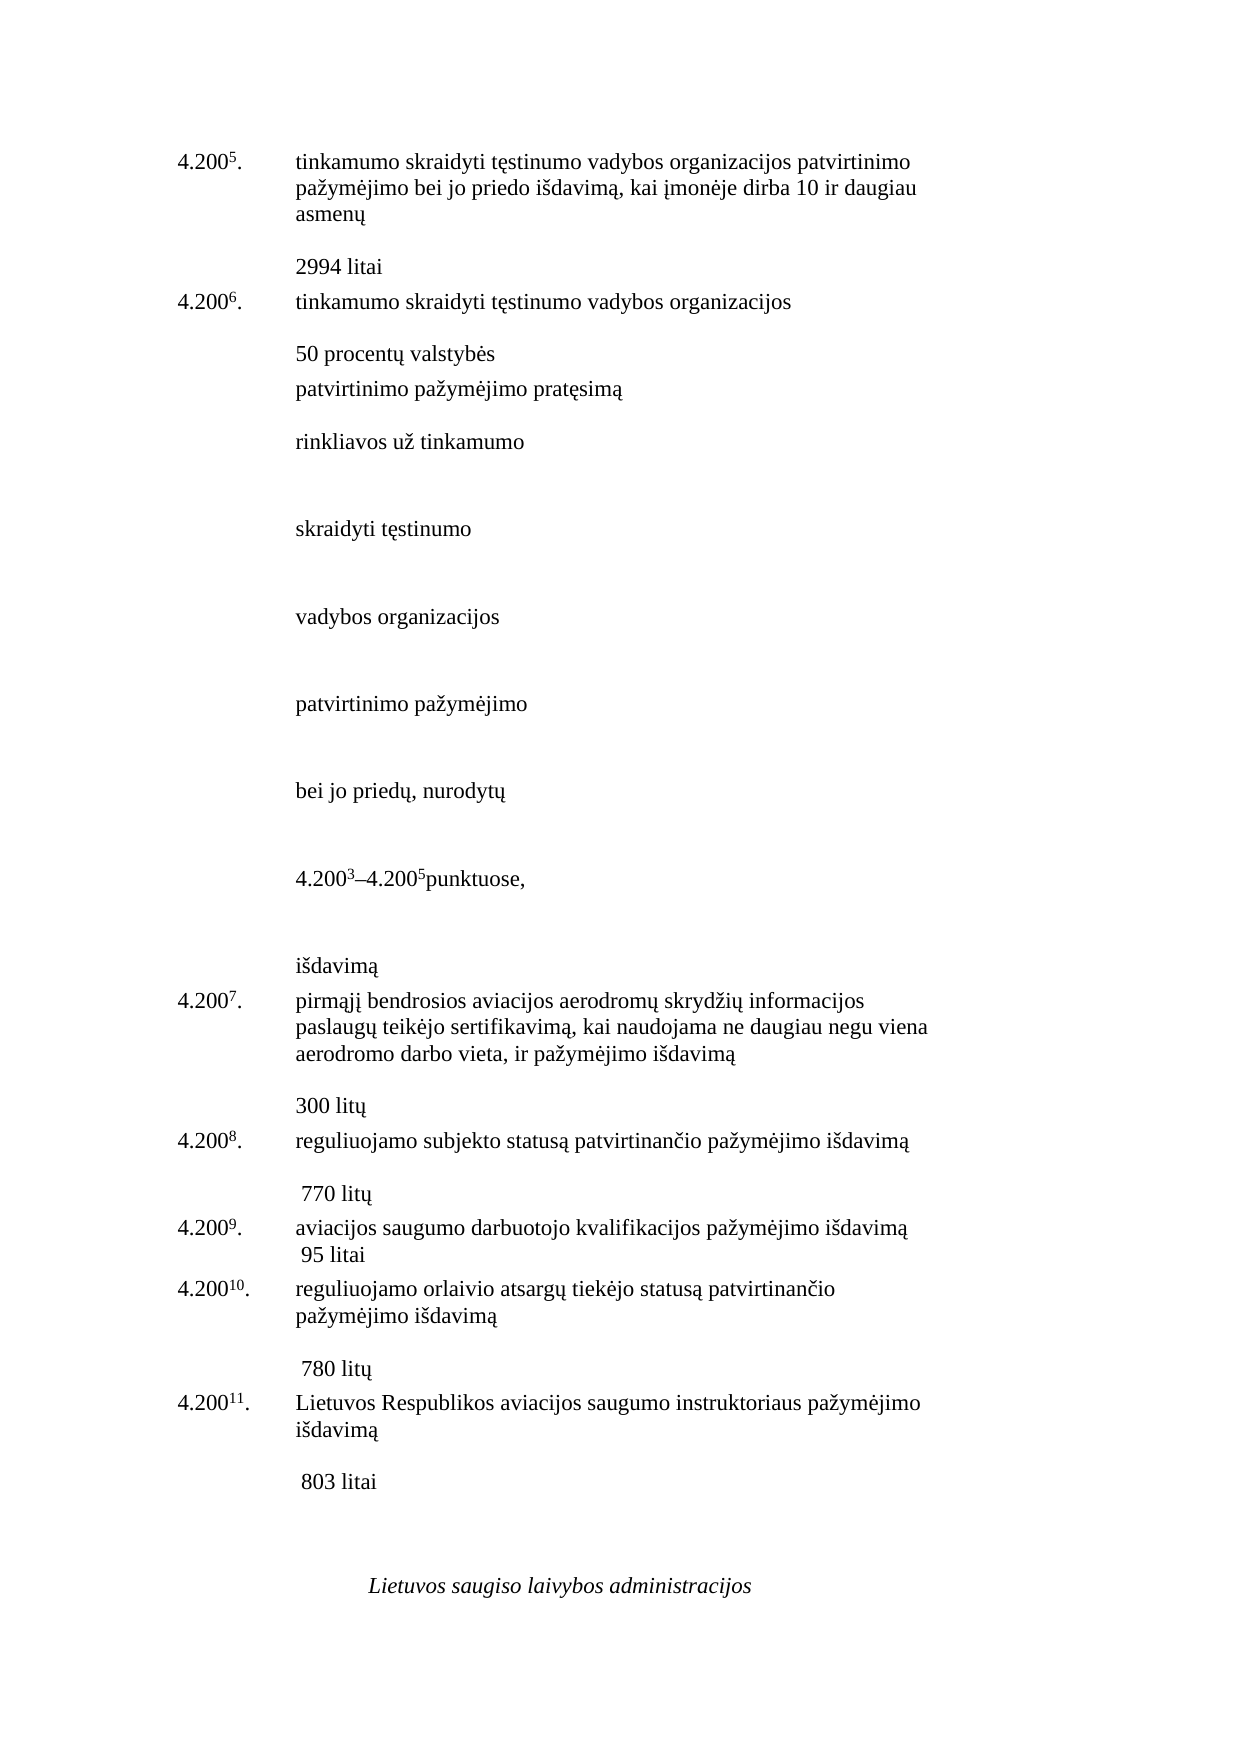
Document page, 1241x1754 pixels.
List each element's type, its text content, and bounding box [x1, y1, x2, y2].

text vadybos organizacijos [177, 550, 945, 629]
text Lietuvos saugiso laivybos administracijos [177, 1572, 945, 1599]
text 4.2005. tinkamumo skraidyti tęstinumo vadybos organizacijos patvirtinimo pažymėjimo bei jo priedo išdavimą, kai įmonėje dirba 10 ir daugiau asmenų 2994 litai [177, 148, 945, 279]
text 4.2006. tinkamumo skraidyti tęstinumo vadybos organizacijos 50 procentų valstybės [177, 288, 945, 367]
text 4.20010. reguliuojamo orlaivio atsargų tiekėjo statusą patvirtinančio pažymėjimo išdavimą 780 litų [177, 1276, 930, 1381]
text skraidyti tęstinumo [177, 463, 945, 542]
text 4.2008. reguliuojamo subjekto statusą patvirtinančio pažymėjimo išdavimą 770 litų [177, 1127, 930, 1206]
text patvirtinimo pažymėjimo [177, 637, 945, 716]
text patvirtinimo pažymėjimo pratęsimą rinkliavos už tinkamumo [177, 375, 945, 454]
text 4.2003–4.2005punktuose, [177, 812, 945, 891]
text 4.2007. pirmąjį bendrosios aviacijos aerodromų skrydžių informacijos paslaugų teikėjo sertifikavimą, kai naudojama ne daugiau negu viena aerodromo darbo vieta, ir pažymėjimo išdavimą 300 litų [177, 987, 945, 1119]
text 4.20011. Lietuvos Respublikos aviacijos saugumo instruktoriaus pažymėjimo išdavimą 803 litai [177, 1389, 930, 1495]
text 4.2009. aviacijos saugumo darbuotojo kvalifikacijos pažymėjimo išdavimą 95 litai [177, 1214, 945, 1267]
text bei jo priedų, nurodytų [177, 725, 945, 804]
text išdavimą [177, 899, 945, 979]
